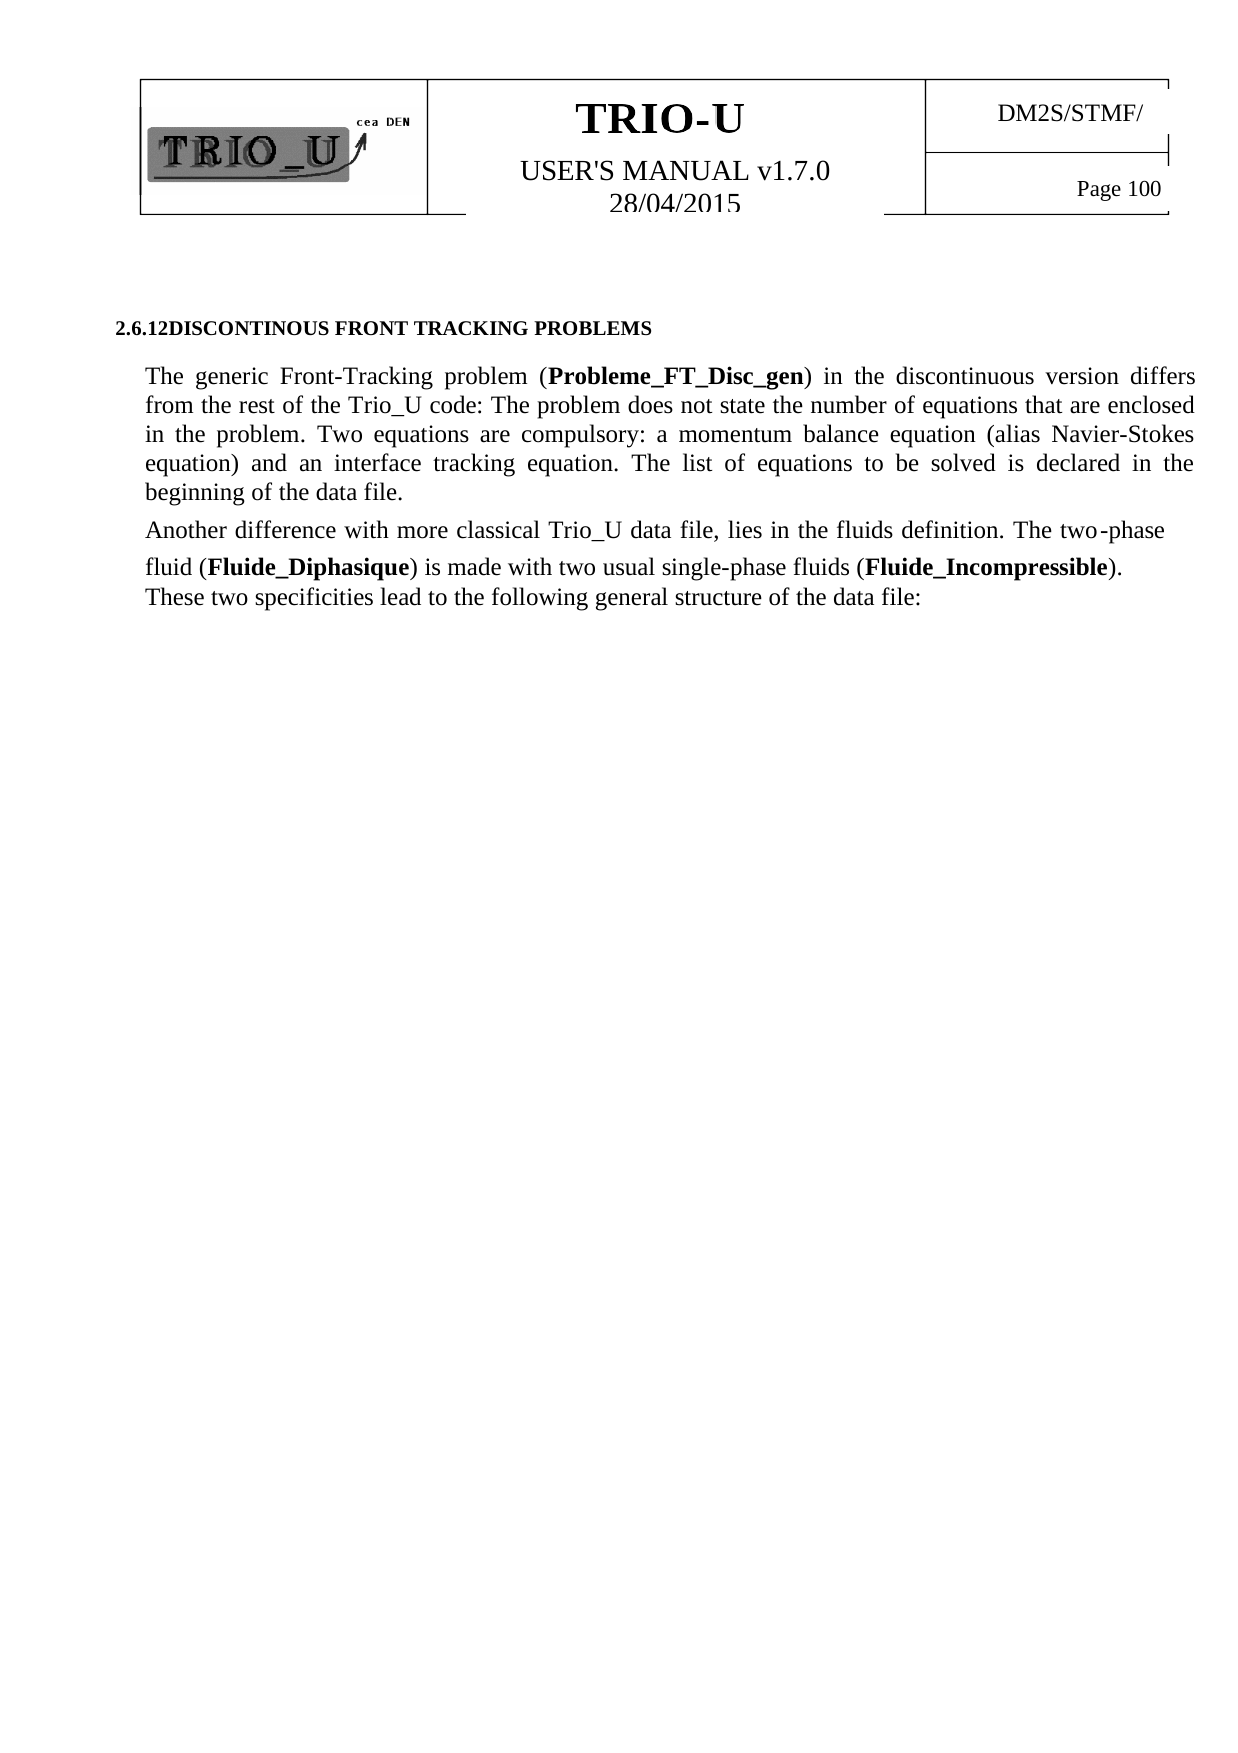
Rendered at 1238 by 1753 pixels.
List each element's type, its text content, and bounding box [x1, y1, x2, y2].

subtitle DISCONTINOUS FRONT TRACKING PROBLEMS [115, 316, 1164, 340]
text The generic Front-Tracking problem (Probleme_FT_Disc_gen) in the discontinuous version differs from the rest of the Trio_U code: The problem does not state the number of equations that are enclosed in the problem. Two equations are compulsory: a momentum balance equation (alias Navier-Stokes equation) and an interface tracking equation. The list of equations to be solved is declared in the beginning of the data file. [145, 361, 1196, 506]
text These two specificities lead to the following general structure of the data file: [145, 581, 1196, 610]
text Another difference with more classical Trio_U data file, lies in the fluids definition. The two‑phase fluid (Fluide_Diphasique) is made with two usual single‑phase fluids (Fluide_Incompressible). [145, 506, 1165, 581]
